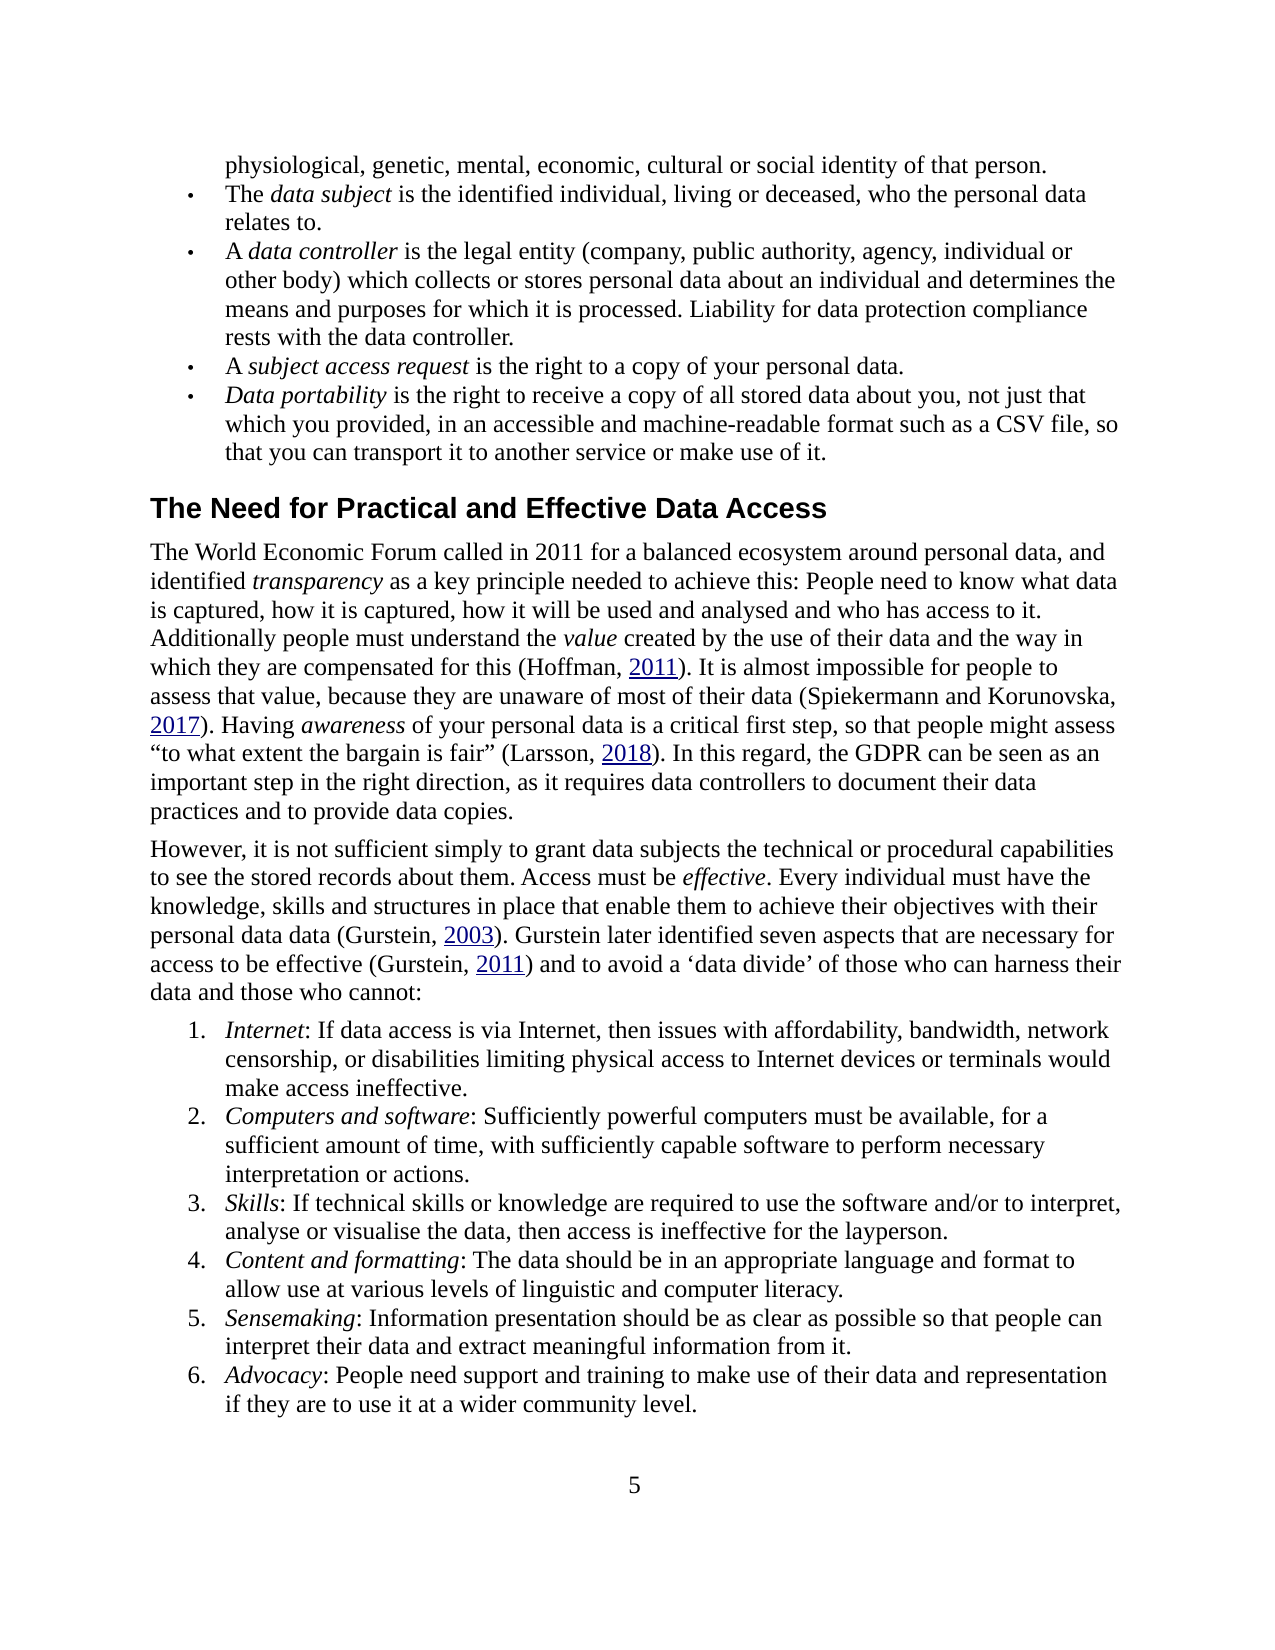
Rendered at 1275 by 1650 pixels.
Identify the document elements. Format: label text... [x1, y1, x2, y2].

list Sensemaking: Information presentation should be as clear as possible so that people can interpret their data and extract meaningful information from it. [187, 1303, 1125, 1360]
text The World Economic Forum called in 2011 for a balanced ecosystem around personal data, and identified transparency as a key principle needed to achieve this: People need to know what data is captured, how it is captured, how it will be used and analysed and who has access to it. Additionally people must understand the value created by the use of their data and the way in which they are compensated for this (Hoffman, 2011). It is almost impossible for people to assess that value, because they are unaware of most of their data (Spiekermann and Korunovska, 2017). Having awareness of your personal data is a critical first step, so that people might assess “to what extent the bargain is fair” (Larsson, 2018). In this regard, the GDPR can be seen as an important step in the right direction, as it requires data controllers to document their data practices and to provide data copies. [150, 537, 1125, 825]
list Skills: If technical skills or knowledge are required to use the software and/or to interpret, analyse or visualise the data, then access is ineffective for the layperson. [187, 1188, 1125, 1245]
text However, it is not sufficient simply to grant data subjects the technical or procedural capabilities to see the stored records about them. Access must be effective. Every individual must have the knowledge, skills and structures in place that enable them to achieve their objectives with their personal data data (Gurstein, 2003). Gurstein later identified seven aspects that are necessary for access to be effective (Gurstein, 2011) and to avoid a ‘data divide’ of those who can harness their data and those who cannot: [150, 834, 1125, 1006]
list Advocacy: People need support and training to make use of their data and representation if they are to use it at a wider community level. [187, 1360, 1125, 1418]
list Computers and software: Sufficiently powerful computers must be available, for a sufficient amount of time, with sufficiently capable software to perform necessary interpretation or actions. [187, 1101, 1125, 1188]
subtitle The Need for Practical and Effective Data Access [150, 491, 1125, 525]
list Internet: If data access is via Internet, then issues with affordability, bandwidth, network censorship, or disabilities limiting physical access to Internet devices or terminals would make access ineffective. [187, 1015, 1125, 1101]
list A data controller is the legal entity (company, public authority, agency, individual or other body) which collects or stores personal data about an individual and determines the means and purposes for which it is processed. Liability for data protection compliance rests with the data controller. [187, 236, 1125, 351]
list A subject access request is the right to a copy of your personal data. [187, 351, 1125, 380]
list The data subject is the identified individual, living or deceased, who the personal data relates to. [187, 179, 1125, 236]
list Content and formatting: The data should be in an appropriate language and format to allow use at various levels of linguistic and computer literacy. [187, 1245, 1125, 1303]
list physiological, genetic, mental, economic, cultural or social identity of that person. [187, 150, 1125, 179]
list Data portability is the right to receive a copy of all stored data about you, not just that which you provided, in an accessible and machine-readable format such as a CSV file, so that you can transport it to another service or make use of it. [187, 380, 1125, 466]
